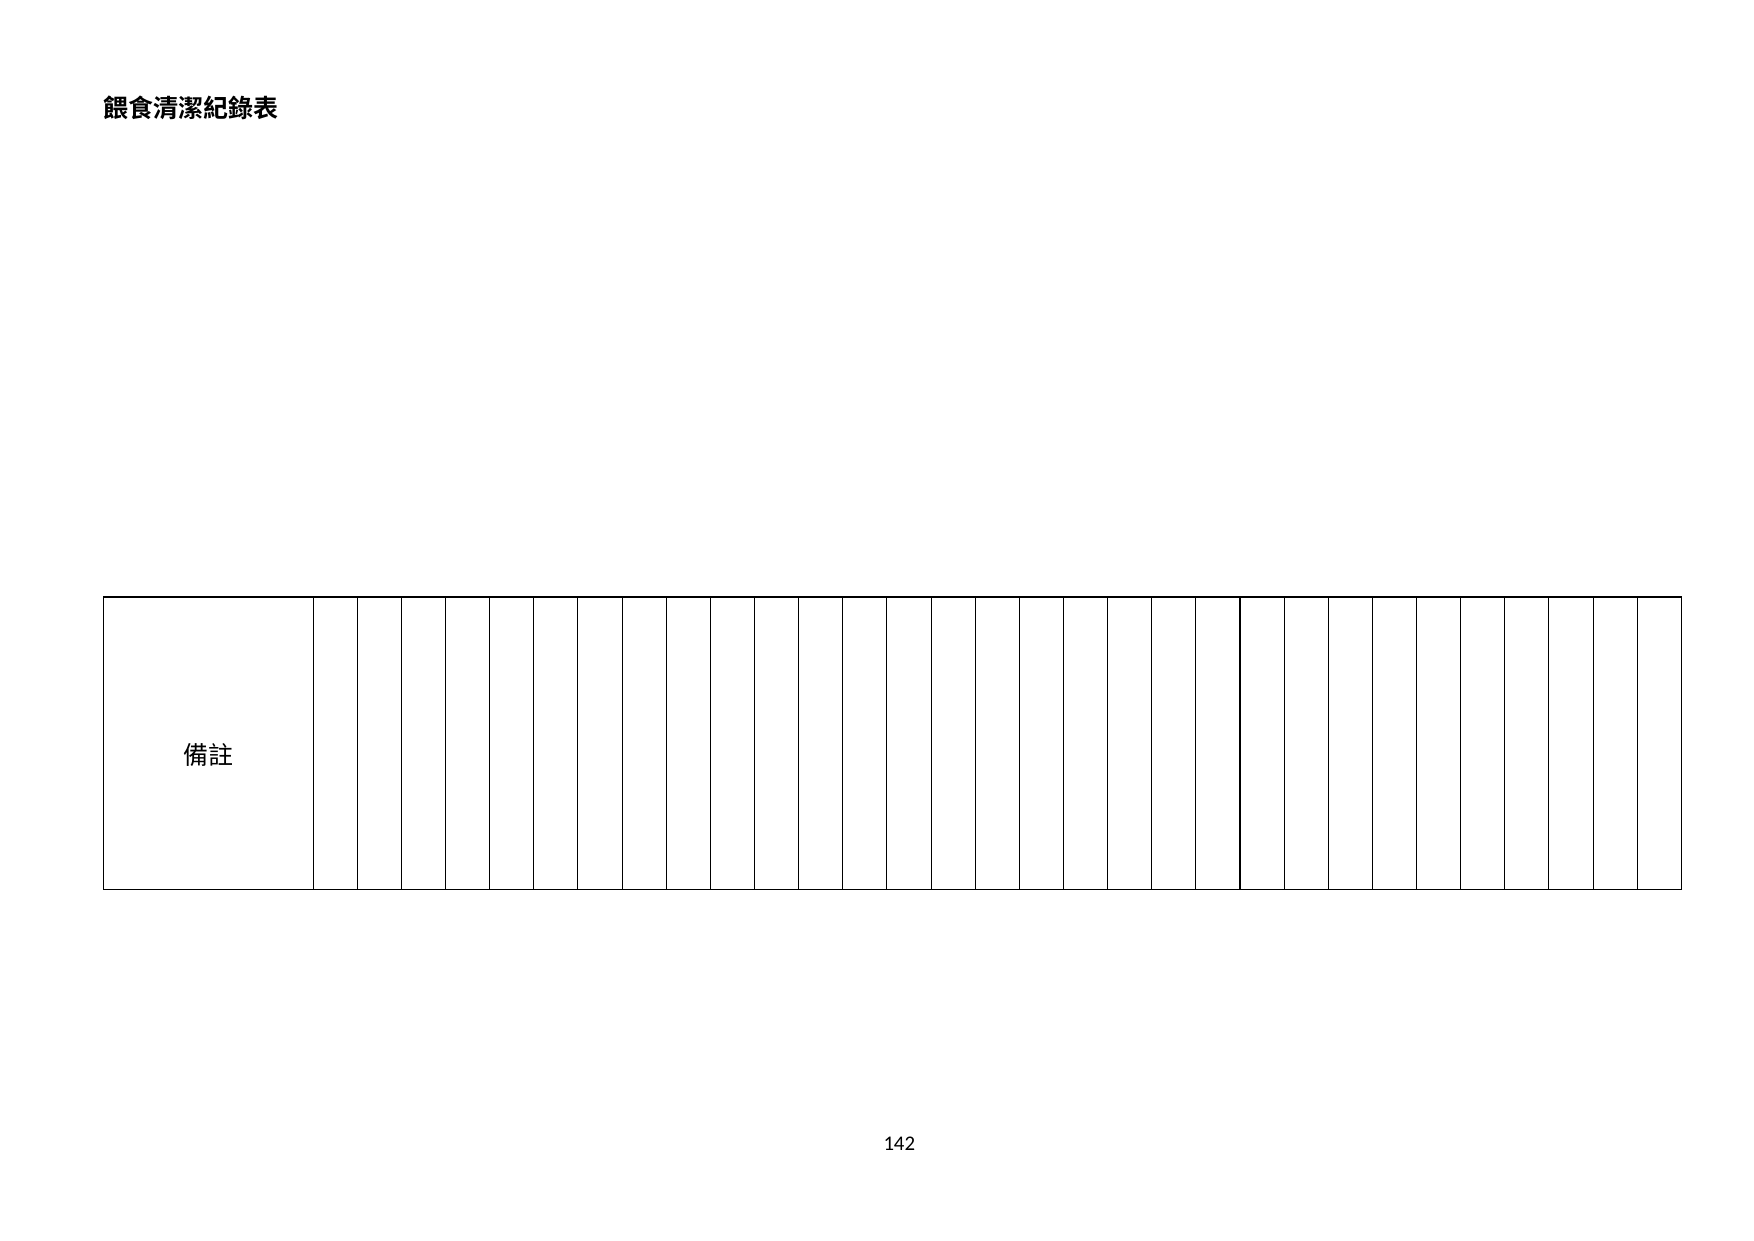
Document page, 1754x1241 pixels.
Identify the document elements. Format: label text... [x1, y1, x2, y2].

table_cell [1461, 598, 1504, 889]
table_cell [843, 598, 886, 889]
table_cell 備註 [104, 598, 313, 889]
table_cell [1373, 598, 1416, 889]
table_cell [1549, 598, 1593, 889]
table_cell [1152, 598, 1195, 889]
table_cell [1417, 598, 1460, 889]
table_cell [799, 598, 842, 889]
table_cell [623, 598, 666, 889]
table_cell [490, 598, 533, 889]
table_cell [1064, 598, 1107, 889]
table_cell [1196, 598, 1239, 889]
table_cell [1020, 598, 1063, 889]
table_cell [1329, 598, 1372, 889]
table_cell [402, 598, 445, 889]
table_cell [578, 598, 622, 889]
table_cell [1285, 598, 1328, 889]
table_cell [446, 598, 489, 889]
table_cell [534, 598, 577, 889]
table_cell [887, 598, 931, 889]
table_cell [1638, 598, 1681, 889]
table_cell [1108, 598, 1151, 889]
table_cell [1505, 598, 1548, 889]
table_cell [932, 598, 975, 889]
table_cell [314, 598, 357, 889]
table_cell [667, 598, 710, 889]
table_cell [755, 598, 798, 889]
table_cell [358, 598, 401, 889]
table_cell [1594, 598, 1637, 889]
table_cell [976, 598, 1019, 889]
table_cell [711, 598, 754, 889]
table_cell [1241, 598, 1284, 889]
